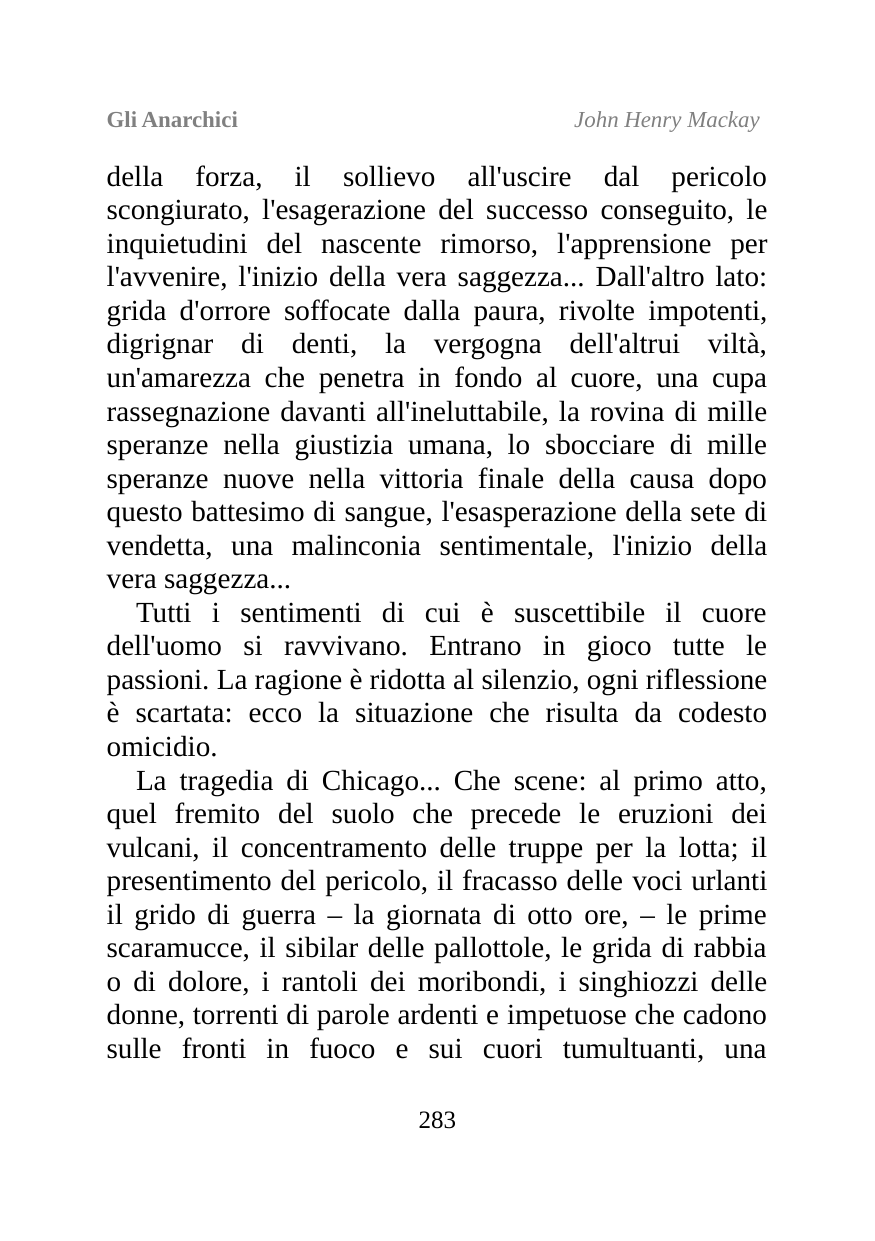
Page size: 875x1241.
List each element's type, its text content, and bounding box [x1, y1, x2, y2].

text Tutti i sentimenti di cui è suscettibile il cuore dell'uomo si ravvivano. Entrano in gioco tutte le passioni. La ragione è ridotta al silenzio, ogni riflessione è scartata: ecco la situazione che risulta da codesto omicidio. [106, 595, 768, 763]
text della forza, il sollievo all'uscire dal pericolo scongiurato, l'esagerazione del successo conseguito, le inquietudini del nascente rimorso, l'apprensione per l'avvenire, l'inizio della vera saggezza... Dall'altro lato: grida d'orrore soffocate dalla paura, rivolte impotenti, digrignar di denti, la vergogna dell'altrui viltà, un'amarezza che penetra in fondo al cuore, una cupa rassegnazione davanti all'ineluttabile, la rovina di mille speranze nella giustizia umana, lo sbocciare di mille speranze nuove nella vittoria finale della causa dopo questo battesimo di sangue, l'esasperazione della sete di vendetta, una malinconia sentimentale, l'inizio della vera saggezza... [106, 159, 768, 595]
text La tragedia di Chicago... Che scene: al primo atto, quel fremito del suolo che precede le eruzioni dei vulcani, il concentramento delle truppe per la lotta; il presentimento del pericolo, il fracasso delle voci urlanti il grido di guerra – la giornata di otto ore, – le prime scaramucce, il sibilar delle pallottole, le grida di rabbia o di dolore, i rantoli dei moribondi, i singhiozzi delle donne, torrenti di parole ardenti e impetuose che cadono sulle fronti in fuoco e sui cuori tumultuanti, una [106, 763, 768, 1064]
